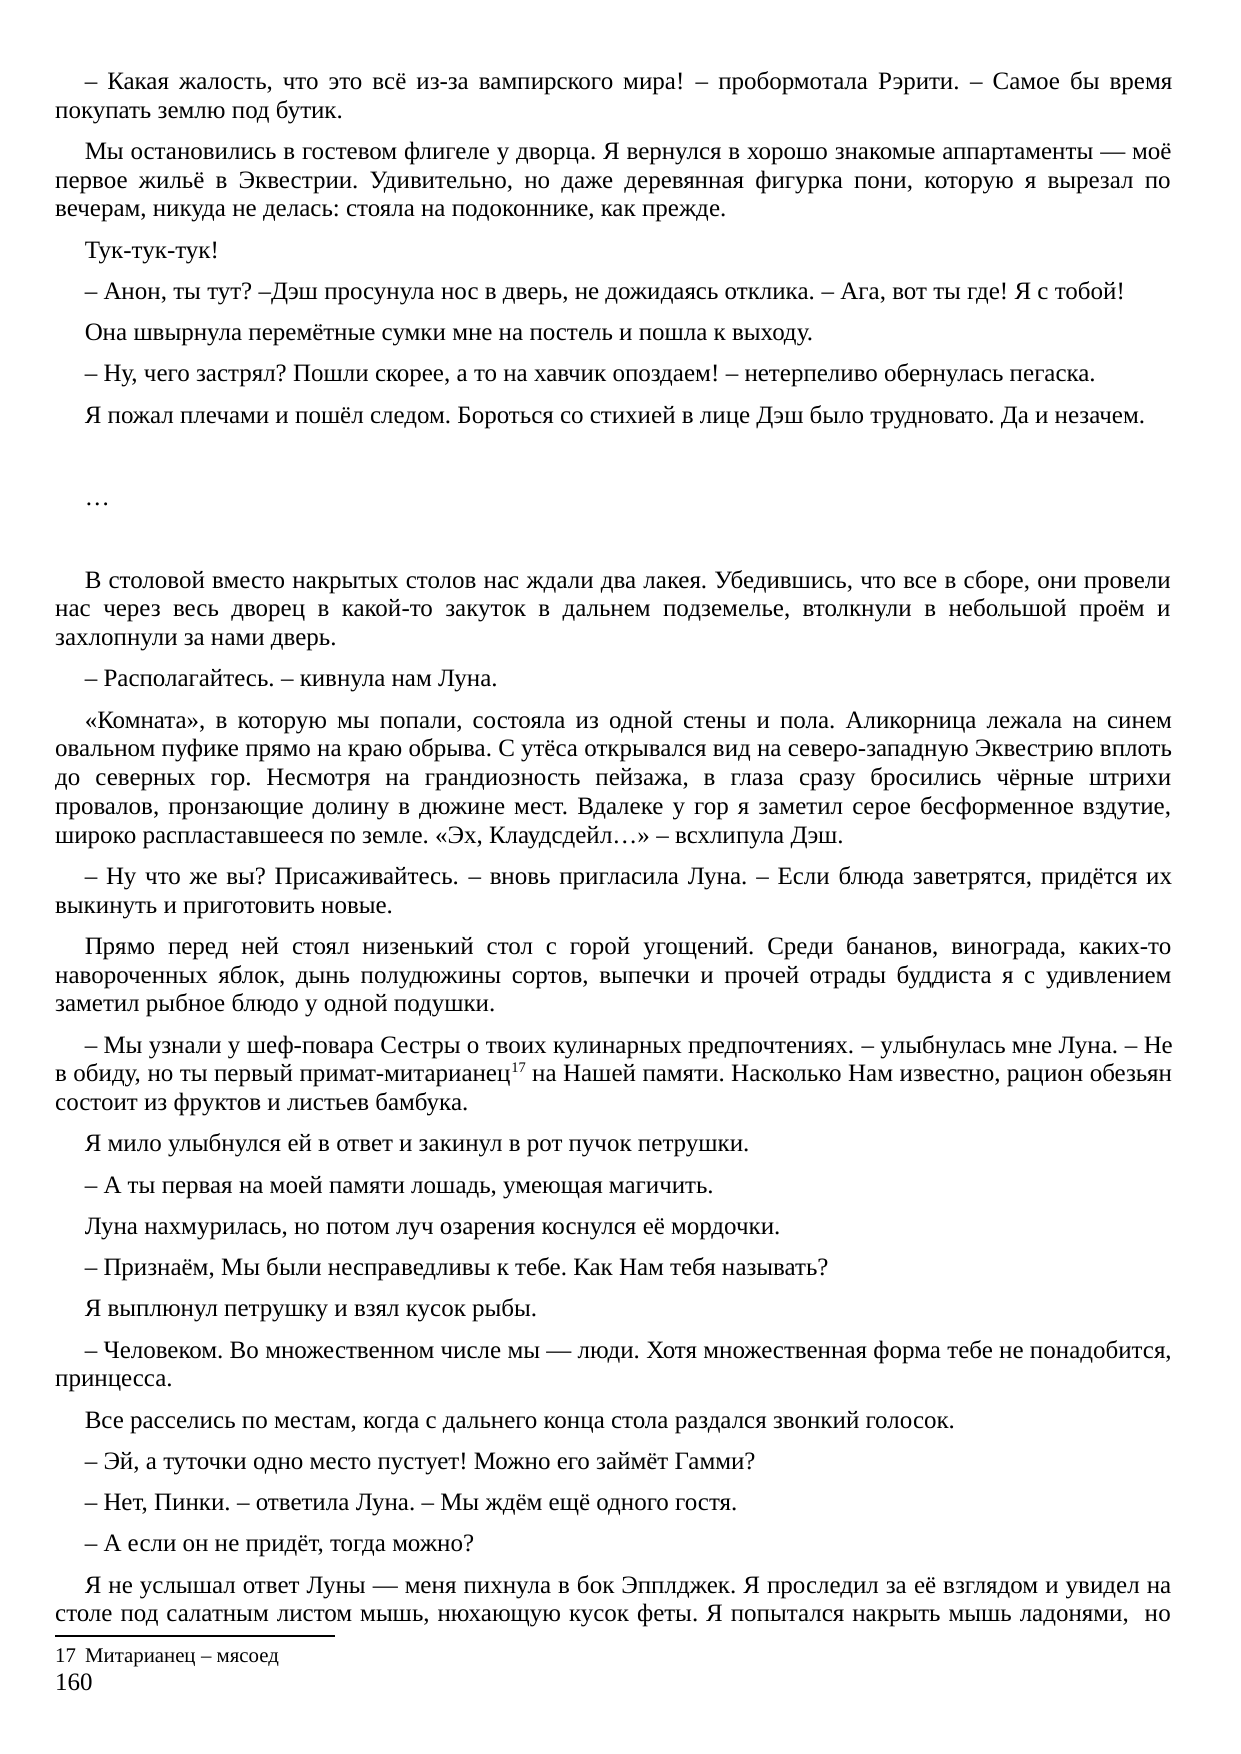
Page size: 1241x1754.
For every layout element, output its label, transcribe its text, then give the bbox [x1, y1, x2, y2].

text В столовой вместо накрытых столов нас ждали два лакея. Убедившись, что все в сборе, они провели нас через весь дворец в какой-то закуток в дальнем подземелье, втолкнули в небольшой проём и захлопнули за нами дверь. [55, 565, 1173, 651]
text – Анон, ты тут? –Дэш просунула нос в дверь, не дожидаясь отклика. – Ага, вот ты где! Я с тобой! [55, 276, 1173, 305]
text Луна нахмурилась, но потом луч озарения коснулся её мордочки. [55, 1211, 1173, 1240]
text – А ты первая на моей памяти лошадь, умеющая магичить. [55, 1170, 1173, 1198]
text – Ну, чего застрял? Пошли скорее, а то на хавчик опоздаем! – нетерпеливо обернулась пегаска. [55, 358, 1173, 387]
text Она швырнула перемётные сумки мне на постель и пошла к выходу. [55, 317, 1173, 346]
text – Человеком. Во множественном числе мы — люди. Хотя множественная форма тебе не понадобится, принцесса. [55, 1335, 1173, 1392]
text Я мило улыбнулся ей в ответ и закинул в рот пучок петрушки. [55, 1128, 1173, 1157]
text Тук-тук-тук! [55, 235, 1173, 263]
text – Нет, Пинки. – ответила Луна. – Мы ждём ещё одного гостя. [55, 1487, 1173, 1516]
text Прямо перед ней стоял низенький стол с горой угощений. Среди бананов, винограда, каких-то навороченных яблок, дынь полудюжины сортов, выпечки и прочей отрады буддиста я с удивлением заметил рыбное блюдо у одной подушки. [55, 931, 1173, 1017]
text … [55, 482, 1173, 511]
text Все расселись по местам, когда с дальнего конца стола раздался звонкий голосок. [55, 1405, 1173, 1433]
text Я пожал плечами и пошёл следом. Бороться со стихией в лице Дэш было трудновато. Да и незачем. [55, 400, 1173, 428]
text – Располагайтесь. – кивнула нам Луна. [55, 663, 1173, 692]
text – Мы узнали у шеф-повара Сестры о твоих кулинарных предпочтениях. – улыбнулась мне Луна. – Не в обиду, но ты первый примат-митарианец на Нашей памяти. Насколько Нам известно, рацион обезьян состоит из фруктов и листьев бамбука. [55, 1030, 1173, 1116]
text – Признаём, Мы были несправедливы к тебе. Как Нам тебя называть? [55, 1252, 1173, 1281]
text – Какая жалость, что это всё из-за вампирского мира! – пробормотала Рэрити. – Самое бы время покупать землю под бутик. [55, 66, 1173, 123]
text Я не услышал ответ Луны — меня пихнула в бок Эпплджек. Я проследил за её взглядом и увидел на столе под салатным листом мышь, нюхающую кусок феты. Я попытался накрыть мышь ладонями, но [55, 1570, 1173, 1627]
text – А если он не придёт, тогда можно? [55, 1528, 1173, 1557]
text Я выплюнул петрушку и взял кусок рыбы. [55, 1293, 1173, 1322]
text Митарианец – мясоед [55, 1642, 1173, 1667]
text Мы остановились в гостевом флигеле у дворца. Я вернулся в хорошо знакомые аппартаменты — моё первое жильё в Эквестрии. Удивительно, но даже деревянная фигурка пони, которую я вырезал по вечерам, никуда не делась: стояла на подоконнике, как прежде. [55, 136, 1173, 222]
text – Эй, а туточки одно место пустует! Можно его займёт Гамми? [55, 1446, 1173, 1475]
text – Ну что же вы? Присаживайтесь. – вновь пригласила Луна. – Если блюда заветрятся, придётся их выкинуть и приготовить новые. [55, 861, 1173, 918]
text «Комната», в которую мы попали, состояла из одной стены и пола. Аликорница лежала на синем овальном пуфике прямо на краю обрыва. С утёса открывался вид на северо-западную Эквестрию вплоть до северных гор. Несмотря на грандиозность пейзажа, в глаза сразу бросились чёрные штрихи провалов, пронзающие долину в дюжине мест. Вдалеке у гор я заметил серое бесформенное вздутие, широко распластавшееся по земле. «Эх, Клаудсдейл…» – всхлипула Дэш. [55, 705, 1173, 848]
